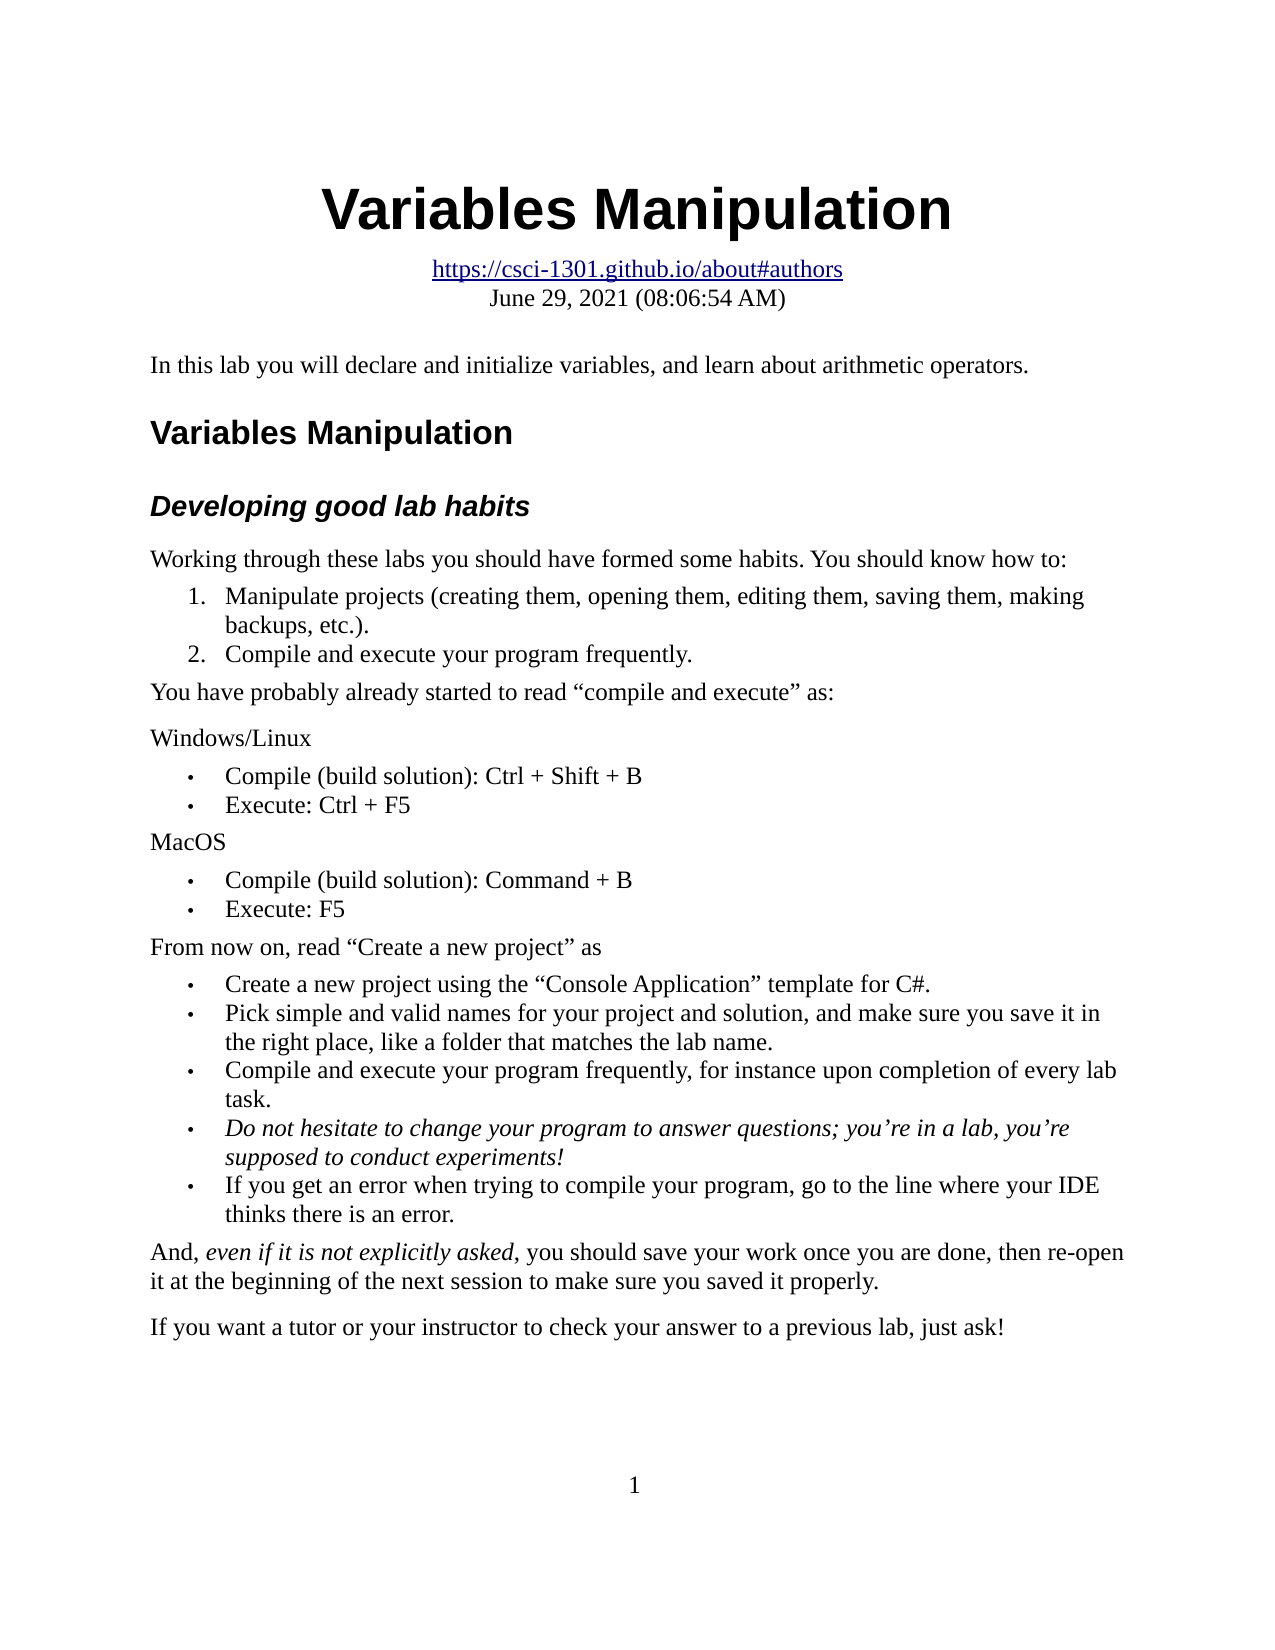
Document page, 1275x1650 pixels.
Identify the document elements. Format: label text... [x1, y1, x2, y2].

list If you get an error when trying to compile your program, go to the line where your IDE thinks there is an error. [187, 1171, 1125, 1228]
text MacOS [150, 827, 1125, 856]
text And, even if it is not explicitly asked, you should save your work once you are done, then re-open it at the beginning of the next session to make sure you saved it properly. [150, 1237, 1125, 1294]
text In this lab you will declare and initialize variables, and learn about arithmetic operators. [150, 350, 1125, 378]
text You have probably already started to read “compile and execute” as: [150, 677, 1125, 705]
subtitle Variables Manipulation [150, 412, 1125, 451]
text If you want a tutor or your instructor to check your answer to a previous lab, just ask! [150, 1312, 1125, 1341]
text From now on, read “Create a new project” as [150, 932, 1125, 960]
list Compile and execute your program frequently, for instance upon completion of every lab task. [187, 1056, 1125, 1113]
subtitle Developing good lab habits [150, 489, 1125, 522]
list Execute: Ctrl + F5 [187, 790, 1125, 818]
text Working through these labs you should have formed some habits. You should know how to: [150, 544, 1125, 572]
text Windows/Linux [150, 723, 1125, 752]
list Pick simple and valid names for your project and solution, and make sure you save it in the right place, like a folder that matches the lab name. [187, 998, 1125, 1056]
list Do not hesitate to change your program to answer questions; you’re in a lab, you’re supposed to conduct experiments! [187, 1113, 1125, 1171]
list Create a new project using the “Console Application” template for C#. [187, 969, 1125, 998]
list Compile (build solution): Command + B [187, 865, 1125, 894]
list Compile and execute your program frequently. [187, 639, 1125, 668]
list Execute: F5 [187, 894, 1125, 923]
title Variables Manipulation [150, 175, 1125, 242]
list Manipulate projects (creating them, opening them, editing them, saving them, making backups, etc.). [187, 581, 1125, 639]
list Compile (build solution): Ctrl + Shift + B [187, 761, 1125, 790]
text https://csci-1301.github.io/about#authors [150, 254, 1125, 283]
text June 29, 2021 (08:06:54 AM) [150, 283, 1125, 312]
